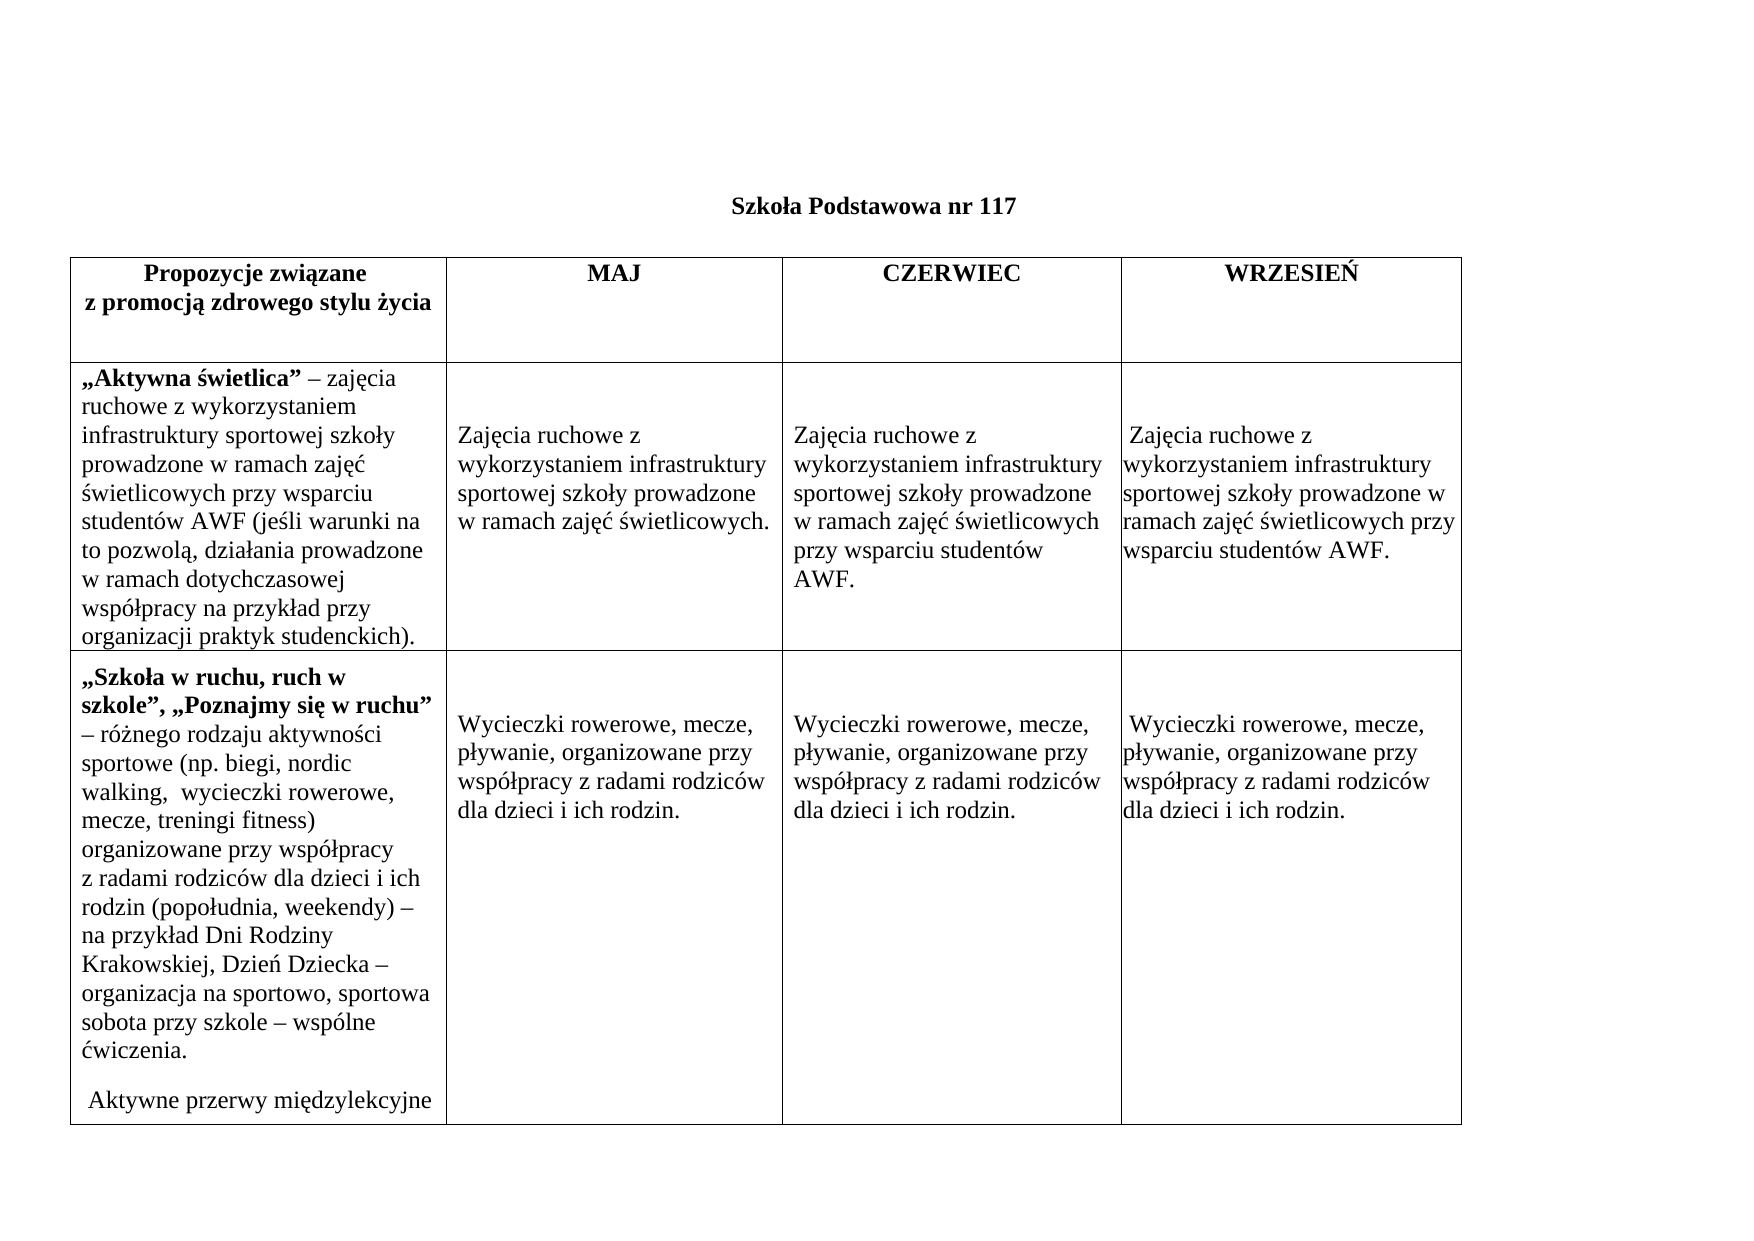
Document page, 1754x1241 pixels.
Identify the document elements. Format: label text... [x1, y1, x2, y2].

table_header WRZESIEŃ [1122, 258, 1461, 362]
table_cell Zajęcia ruchowe z wykorzystaniem infrastruktury sportowej szkoły prowadzone w ramach zajęć świetlicowych przy wsparciu studentów AWF. [783, 363, 1121, 650]
table_cell Wycieczki rowerowe, mecze, pływanie, organizowane przy współpracy z radami rodziców dla dzieci i ich rodzin. [1122, 651, 1461, 1124]
table_cell Wycieczki rowerowe, mecze, pływanie, organizowane przy współpracy z radami rodziców dla dzieci i ich rodzin. [783, 651, 1121, 1124]
table_cell „Aktywna świetlica” – zajęcia ruchowe z wykorzystaniem infrastruktury sportowej szkoły prowadzone w ramach zajęć świetlicowych przy wsparciu studentów AWF (jeśli warunki na to pozwolą, działania prowadzone w ramach dotychczasowej współpracy na przykład przy organizacji praktyk studenckich). [71, 363, 446, 650]
table_cell Wycieczki rowerowe, mecze, pływanie, organizowane przy współpracy z radami rodziców dla dzieci i ich rodzin. [447, 651, 782, 1124]
table_header CZERWIEC [783, 258, 1121, 362]
table_header MAJ [447, 258, 782, 362]
table_cell „Szkoła w ruchu, ruch w szkole”, „Poznajmy się w ruchu” – różnego rodzaju aktywności sportowe (np. biegi, nordic walking, wycieczki rowerowe, mecze, treningi fitness) organizowane przy współpracy z radami rodziców dla dzieci i ich rodzin (popołudnia, weekendy) – na przykład Dni Rodziny Krakowskiej, Dzień Dziecka – organizacja na sportowo, sportowa sobota przy szkole – wspólne ćwiczenia. Aktywne przerwy międzylekcyjne [71, 651, 446, 1124]
table_cell Zajęcia ruchowe z wykorzystaniem infrastruktury sportowej szkoły prowadzone w ramach zajęć świetlicowych przy wsparciu studentów AWF. [1122, 363, 1461, 650]
table_cell Zajęcia ruchowe z wykorzystaniem infrastruktury sportowej szkoły prowadzone w ramach zajęć świetlicowych. [447, 363, 782, 650]
table_header Propozycje związane z promocją zdrowego stylu życia [71, 258, 446, 362]
text Szkoła Podstawowa nr 117 [148, 191, 1606, 220]
